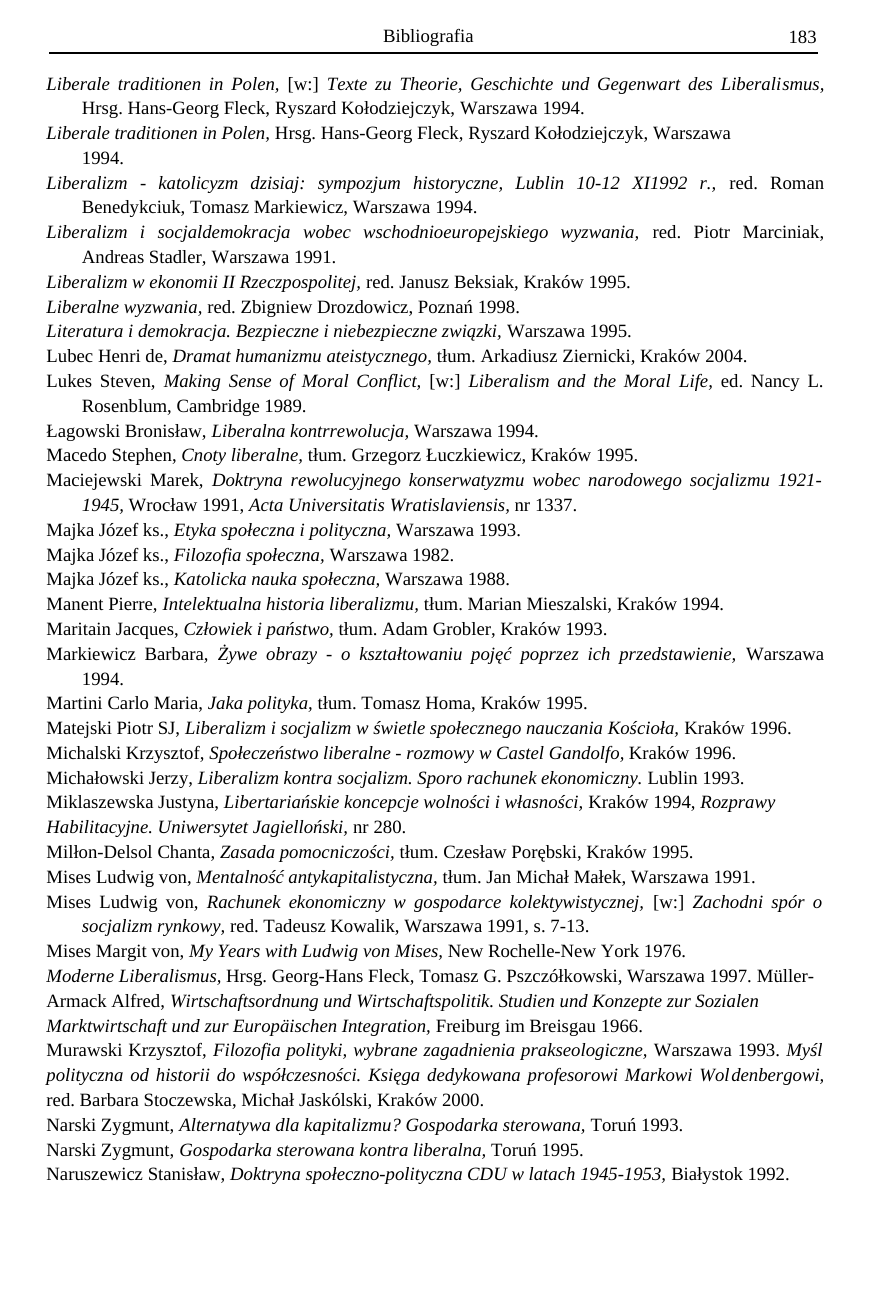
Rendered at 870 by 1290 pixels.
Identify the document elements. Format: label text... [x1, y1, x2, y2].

text Mises Ludwig von, Rachunek ekonomiczny w gospodarce kolektywistycznej, [w:] Zachodni spór o socjalizm rynkowy, red. Tadeusz Kowalik, Warszawa 1991, s. 7-13. [46, 891, 824, 937]
text Liberale traditionen in Polen, [w:] Texte zu Theorie, Geschichte und Gegenwart des Liberali­smus, Hrsg. Hans-Georg Fleck, Ryszard Kołodziejczyk, Warszawa 1994. [46, 72, 824, 119]
text Mises Margit von, My Years with Ludwig von Mises, New Rochelle-New York 1976. [46, 940, 824, 962]
text Martini Carlo Maria, Jaka polityka, tłum. Tomasz Homa, Kraków 1995. [46, 692, 824, 714]
text Naruszewicz Stanisław, Doktryna społeczno-polityczna CDU w latach 1945-1953, Białystok 1992. [46, 1163, 824, 1185]
text Milłon-Delsol Chanta, Zasada pomocniczości, tłum. Czesław Porębski, Kraków 1995. [46, 841, 824, 863]
text Michalski Krzysztof, Społeczeństwo liberalne - rozmowy w Castel Gandolfo, Kraków 1996. Michałowski Jerzy, Liberalizm kontra socjalizm. Sporo rachunek ekonomiczny. Lublin 1993. Miklaszewska Justyna, Libertariańskie koncepcje wolności i własności, Kraków 1994, Rozprawy Habilitacyjne. Uniwersytet Jagielloński, nr 280. [46, 742, 824, 838]
text Liberalizm w ekonomii II Rzeczpospolitej, red. Janusz Beksiak, Kraków 1995. [46, 271, 824, 292]
text Markiewicz Barbara, Żywe obrazy - o kształtowaniu pojęć poprzez ich przedstawienie, War­szawa 1994. [46, 643, 824, 689]
text Lubec Henri de, Dramat humanizmu ateistycznego, tłum. Arkadiusz Ziernicki, Kraków 2004. [46, 345, 824, 367]
text Liberalizm - katolicyzm dzisiaj: sympozjum historyczne, Lublin 10-12 XI1992 r., red. Roman Benedykciuk, Tomasz Markiewicz, Warszawa 1994. [46, 172, 824, 218]
text Lukes Steven, Making Sense of Moral Conflict, [w:] Liberalism and the Moral Life, ed. Nancy L. Rosenblum, Cambridge 1989. [46, 370, 824, 416]
text Mises Ludwig von, Mentalność antykapitalistyczna, tłum. Jan Michał Małek, Warszawa 1991. [46, 866, 824, 887]
text Narski Zygmunt, Alternatywa dla kapitalizmu? Gospodarka sterowana, Toruń 1993. [46, 1114, 824, 1135]
text Matejski Piotr SJ, Liberalizm i socjalizm w świetle społecznego nauczania Kościoła, Kraków 1996. [46, 717, 824, 739]
text Majka Józef ks., Katolicka nauka społeczna, Warszawa 1988. [46, 568, 824, 590]
text Bibliografia [383, 24, 485, 46]
text Maciejewski Marek, Doktryna rewolucyjnego konserwatyzmu wobec narodowego socjalizmu 1921-1945, Wrocław 1991, Acta Universitatis Wratislaviensis, nr 1337. [46, 469, 824, 516]
text Maritain Jacques, Człowiek i państwo, tłum. Adam Grobler, Kraków 1993. [46, 618, 824, 639]
text Majka Józef ks., Etyka społeczna i polityczna, Warszawa 1993. [46, 519, 824, 540]
text Manent Pierre, Intelektualna historia liberalizmu, tłum. Marian Mieszalski, Kraków 1994. [46, 593, 824, 615]
text Łagowski Bronisław, Liberalna kontrrewolucja, Warszawa 1994. [46, 419, 824, 441]
text 1994. [46, 147, 824, 168]
text Literatura i demokracja. Bezpieczne i niebezpieczne związki, Warszawa 1995. [46, 320, 824, 342]
text Majka Józef ks., Filozofia społeczna, Warszawa 1982. [46, 543, 824, 565]
text Moderne Liberalismus, Hrsg. Georg-Hans Fleck, Tomasz G. Pszczółkowski, Warszawa 1997. Müller-Armack Alfred, Wirtschaftsordnung und Wirtschaftspolitik. Studien und Konzepte zur Sozialen Marktwirtschaft und zur Europäischen Integration, Freiburg im Breisgau 1966. [46, 965, 824, 1036]
text Liberalizm i socjaldemokracja wobec wschodnioeuropejskiego wyzwania, red. Piotr Marciniak, Andreas Stadler, Warszawa 1991. [46, 221, 824, 268]
text Macedo Stephen, Cnoty liberalne, tłum. Grzegorz Łuczkiewicz, Kraków 1995. [46, 444, 824, 466]
text Liberale traditionen in Polen, Hrsg. Hans-Georg Fleck, Ryszard Kołodziejczyk, Warszawa [46, 122, 824, 144]
text Liberalne wyzwania, red. Zbigniew Drozdowicz, Poznań 1998. [46, 296, 824, 317]
text Narski Zygmunt, Gospodarka sterowana kontra liberalna, Toruń 1995. [46, 1138, 824, 1160]
text Murawski Krzysztof, Filozofia polityki, wybrane zagadnienia prakseologiczne, Warszawa 1993. Myśl polityczna od historii do współczesności. Księga dedykowana profesorowi Markowi Wol­denbergowi, red. Barbara Stoczewska, Michał Jaskólski, Kraków 2000. [46, 1039, 824, 1111]
text 183 [788, 26, 820, 48]
